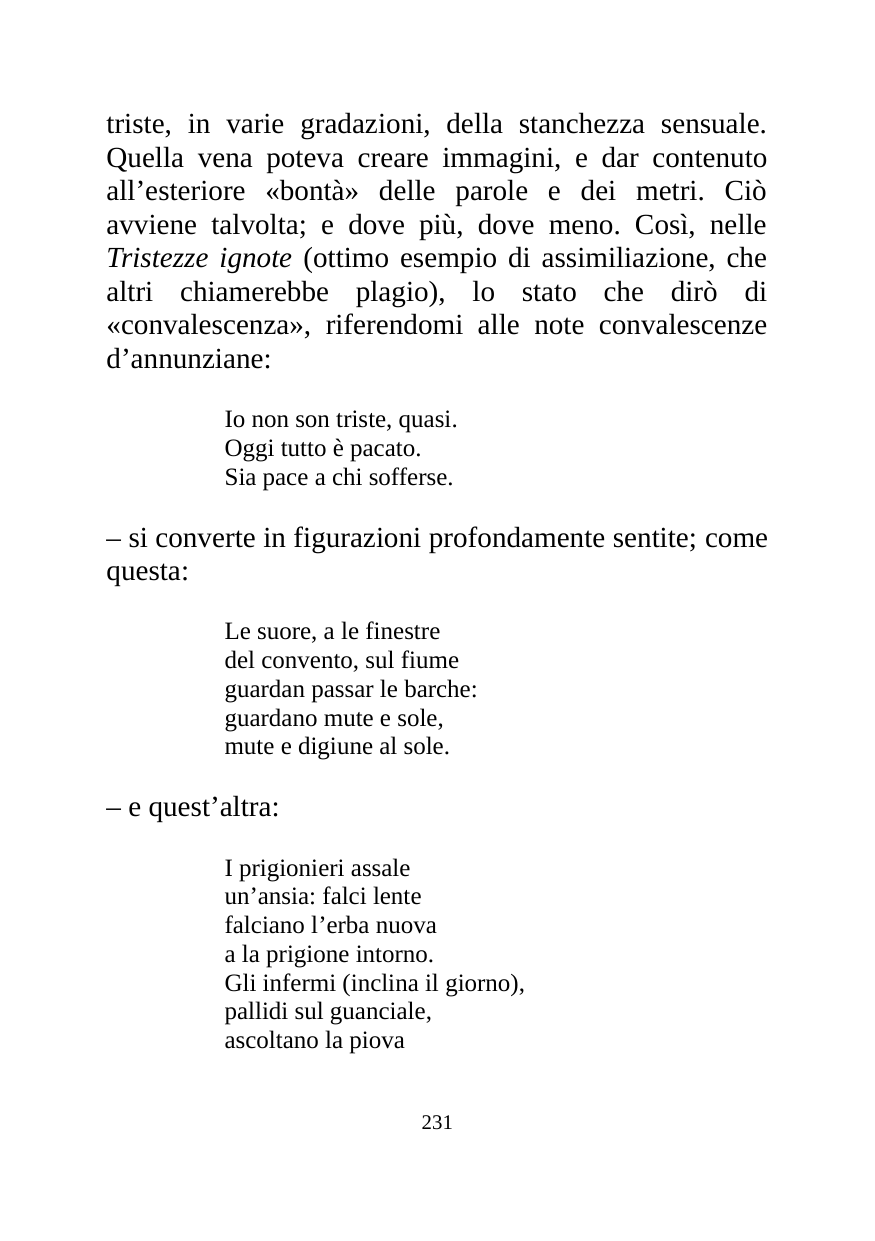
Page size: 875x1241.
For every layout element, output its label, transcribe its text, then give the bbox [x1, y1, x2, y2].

text – e quest’altra: [106, 789, 768, 823]
text Io non son triste, quasi. Oggi tutto è pacato. Sia pace a chi sofferse. [224, 404, 768, 490]
text I prigionieri assale un’ansia: falci lente falciano l’erba nuova a la prigione intorno. Gli infermi (inclina il giorno), pallidi sul guanciale, ascoltano la piova [224, 853, 768, 1054]
text triste, in varie gradazioni, della stanchezza sensuale. Quella vena poteva creare immagini, e dar contenuto all’esteriore «bontà» delle parole e dei metri. Ciò avviene talvolta; e dove più, dove meno. Così, nelle Tristezze ignote (ottimo esempio di assimiliazione, che altri chiamerebbe plagio), lo stato che dirò di «convalescenza», riferendomi alle note convalescenze d’annunziane: [106, 106, 768, 374]
text Le suore, a le finestre del convento, sul fiume guardan passar le barche: guardano mute e sole, mute e digiune al sole. [224, 616, 768, 760]
text – si converte in figurazioni profondamente sentite; come questa: [106, 520, 768, 587]
